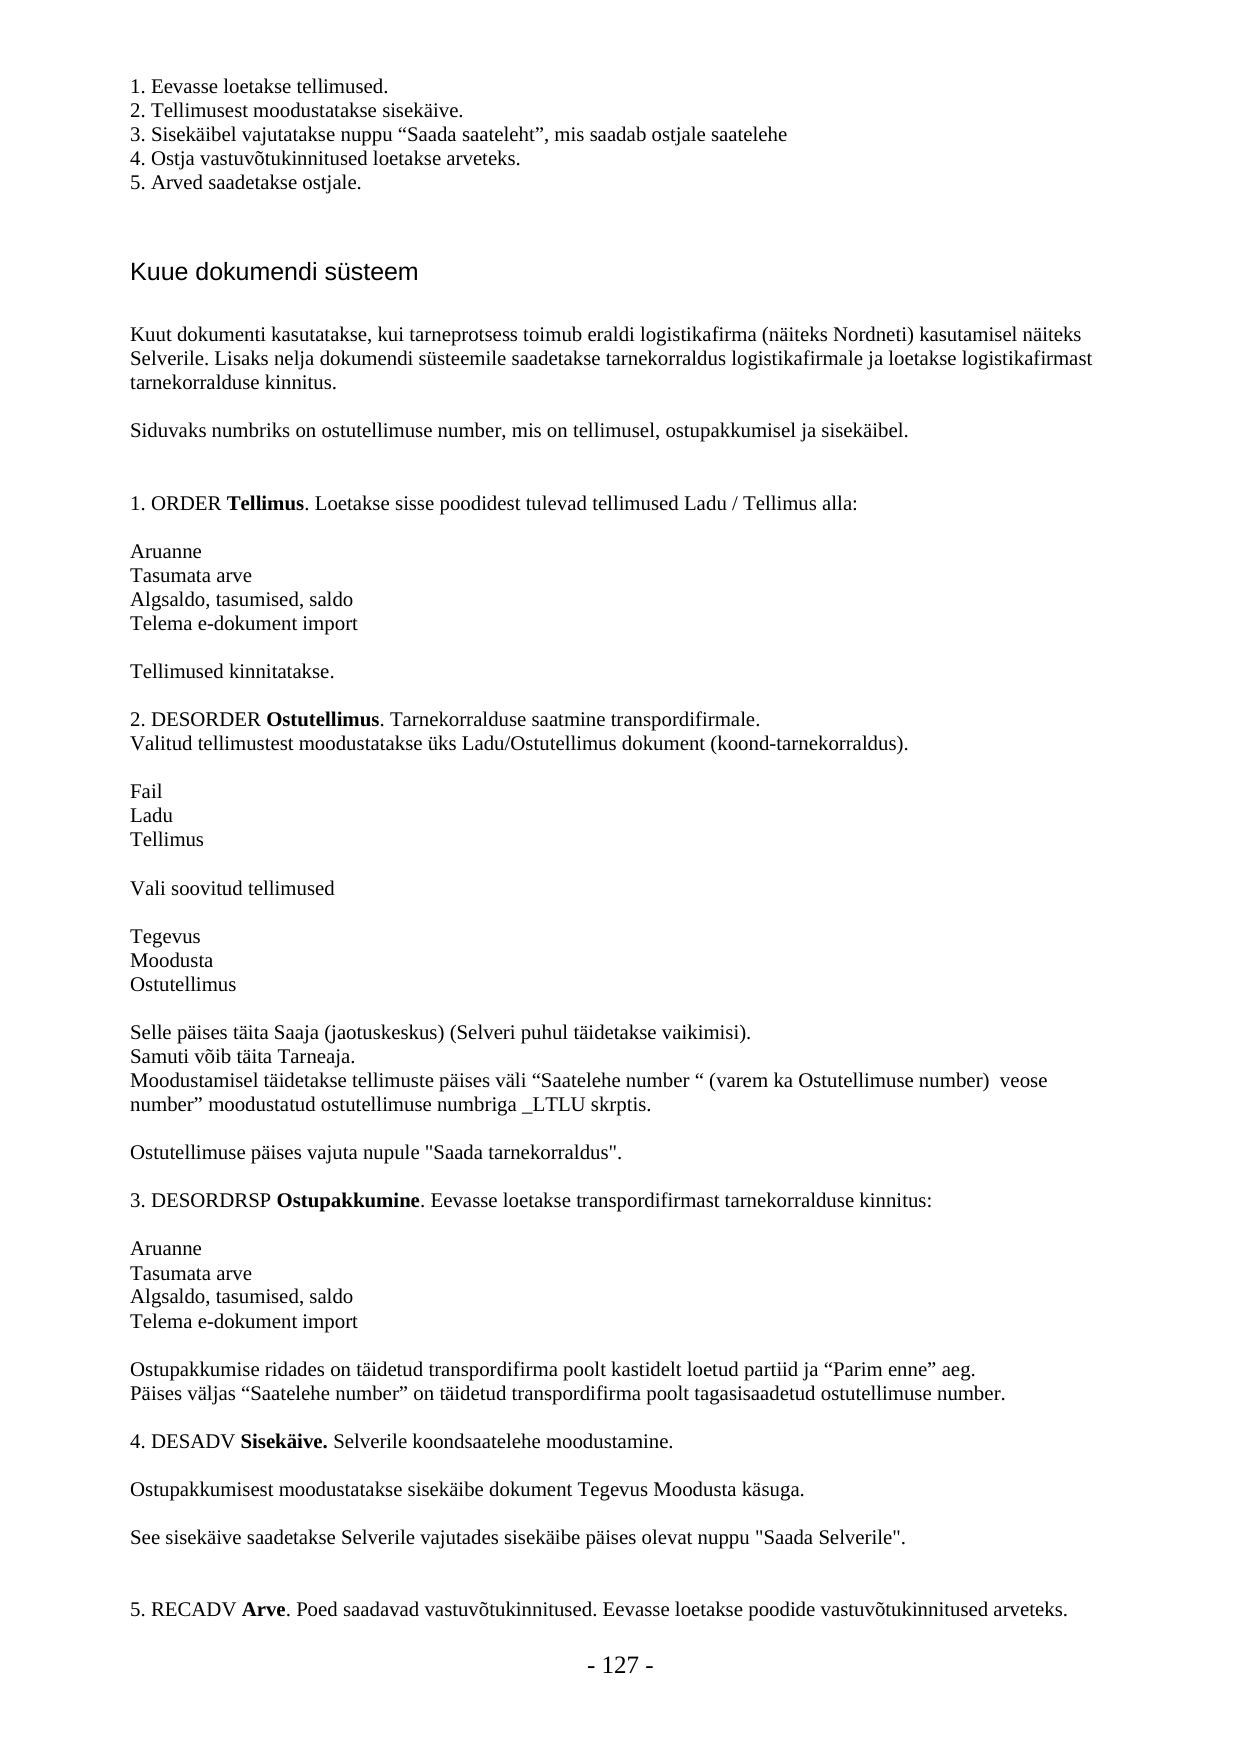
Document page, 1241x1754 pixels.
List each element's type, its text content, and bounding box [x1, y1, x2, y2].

text Tegevus [130, 923, 1110, 948]
text 5. Arved saadetakse ostjale. [130, 170, 1110, 194]
text Kuut dokumenti kasutatakse, kui tarneprotsess toimub eraldi logistikafirma (näiteks Nordneti) kasutamisel näiteks Selverile. Lisaks nelja dokumendi süsteemile saadetakse tarnekorraldus logistikafirmale ja loetakse logistikafirmast tarnekorralduse kinnitus. [130, 322, 1110, 394]
text Tellimused kinnitatakse. [130, 659, 1110, 683]
text 2. DESORDER Ostutellimus. Tarnekorralduse saatmine transpordifirmale. [130, 683, 1110, 731]
text Aruanne Tasumata arve Algsaldo, tasumised, saldo Telema e-dokument import [130, 538, 1110, 659]
text Valitud tellimustest moodustatakse üks Ladu/Ostutellimus dokument (koond-tarnekorraldus). [130, 731, 1110, 779]
text 4. DESADV Sisekäive. Selverile koondsaatelehe moodustamine. [130, 1429, 1110, 1453]
text Ostupakkumisest moodustatakse sisekäibe dokument Tegevus Moodusta käsuga. [130, 1477, 1110, 1501]
text Ostutellimuse päises vajuta nupule "Saada tarnekorraldus". [130, 1140, 1110, 1188]
text Fail [130, 779, 1110, 803]
text Moodusta [130, 948, 1110, 972]
text Selle päises täita Saaja (jaotuskeskus) (Selveri puhul täidetakse vaikimisi). Samuti võib täita Tarneaja. Moodustamisel täidetakse tellimuste päises väli “Saatelehe number “ (varem ka Ostutellimuse number) veose number” moodustatud ostutellimuse numbriga _LTLU skrptis. [130, 1020, 1110, 1116]
text 4. Ostja vastuvõtukinnitused loetakse arveteks. [130, 146, 1110, 170]
text Ostutellimus [130, 972, 1110, 996]
subtitle Kuue dokumendi süsteem [130, 257, 1110, 285]
text 3. Sisekäibel vajutatakse nuppu “Saada saateleht”, mis saadab ostjale saatelehe [130, 122, 1110, 146]
text 5. RECADV Arve. Poed saadavad vastuvõtukinnitused. Eevasse loetakse poodide vastuvõtukinnitused arveteks. [130, 1573, 1110, 1645]
text Päises väljas “Saatelehe number” on täidetud transpordifirma poolt tagasisaadetud ostutellimuse number. [130, 1381, 1110, 1405]
text 1. Eevasse loetakse tellimused. [130, 74, 1110, 98]
text 2. Tellimusest moodustatakse sisekäive. [130, 98, 1110, 122]
text Ostupakkumise ridades on täidetud transpordifirma poolt kastidelt loetud partiid ja “Parim enne” aeg. [130, 1357, 1110, 1381]
text 3. DESORDRSP Ostupakkumine. Eevasse loetakse transpordifirmast tarnekorralduse kinnitus: Aruanne Tasumata arve Algsaldo, tasumised, saldo Telema e-dokument import [130, 1188, 1110, 1357]
text 1. ORDER Tellimus. Loetakse sisse poodidest tulevad tellimused Ladu / Tellimus alla: [130, 466, 1110, 514]
text Vali soovitud tellimused [130, 875, 1110, 899]
text Tellimus [130, 827, 1110, 851]
text Siduvaks numbriks on ostutellimuse number, mis on tellimusel, ostupakkumisel ja sisekäibel. [130, 418, 1110, 442]
text Ladu [130, 803, 1110, 827]
text See sisekäive saadetakse Selverile vajutades sisekäibe päises olevat nuppu "Saada Selverile". [130, 1525, 1110, 1573]
